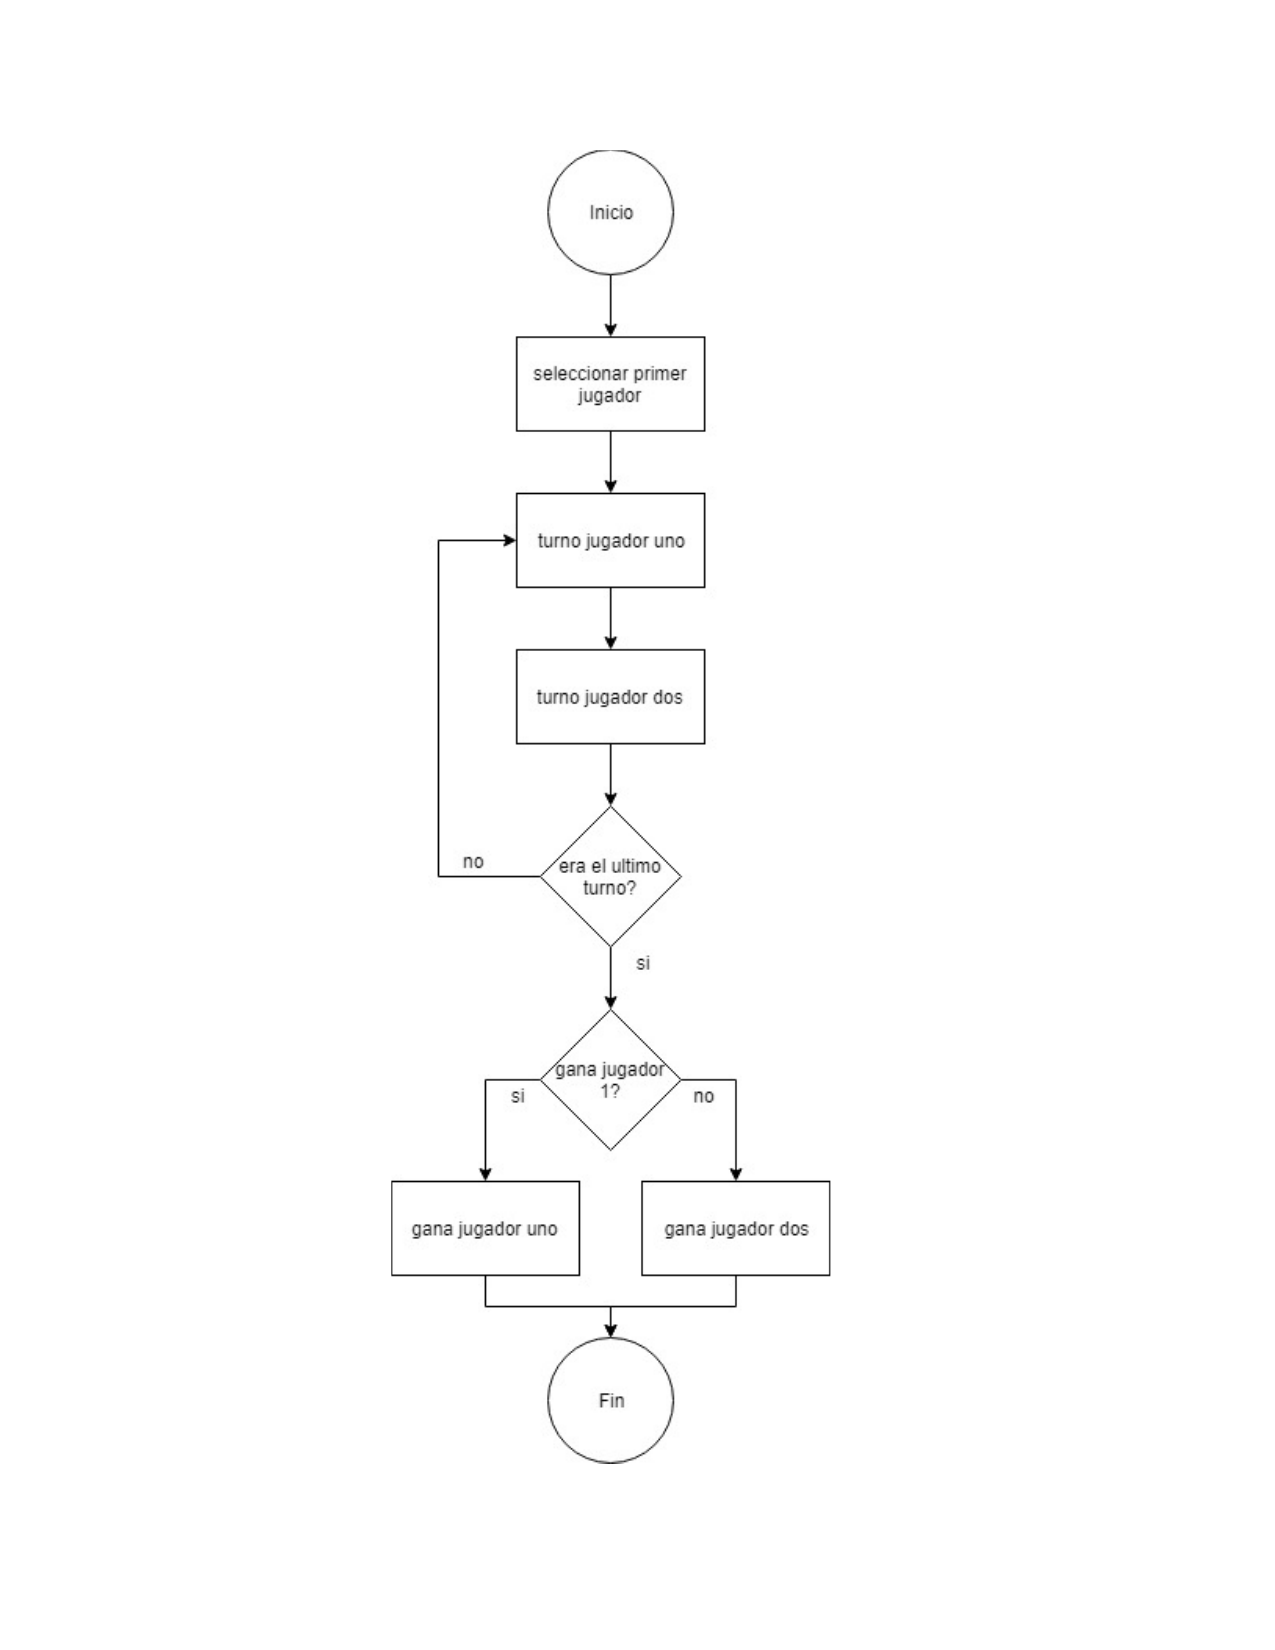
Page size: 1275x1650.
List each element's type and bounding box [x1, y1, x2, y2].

picture [391, 150, 831, 1464]
